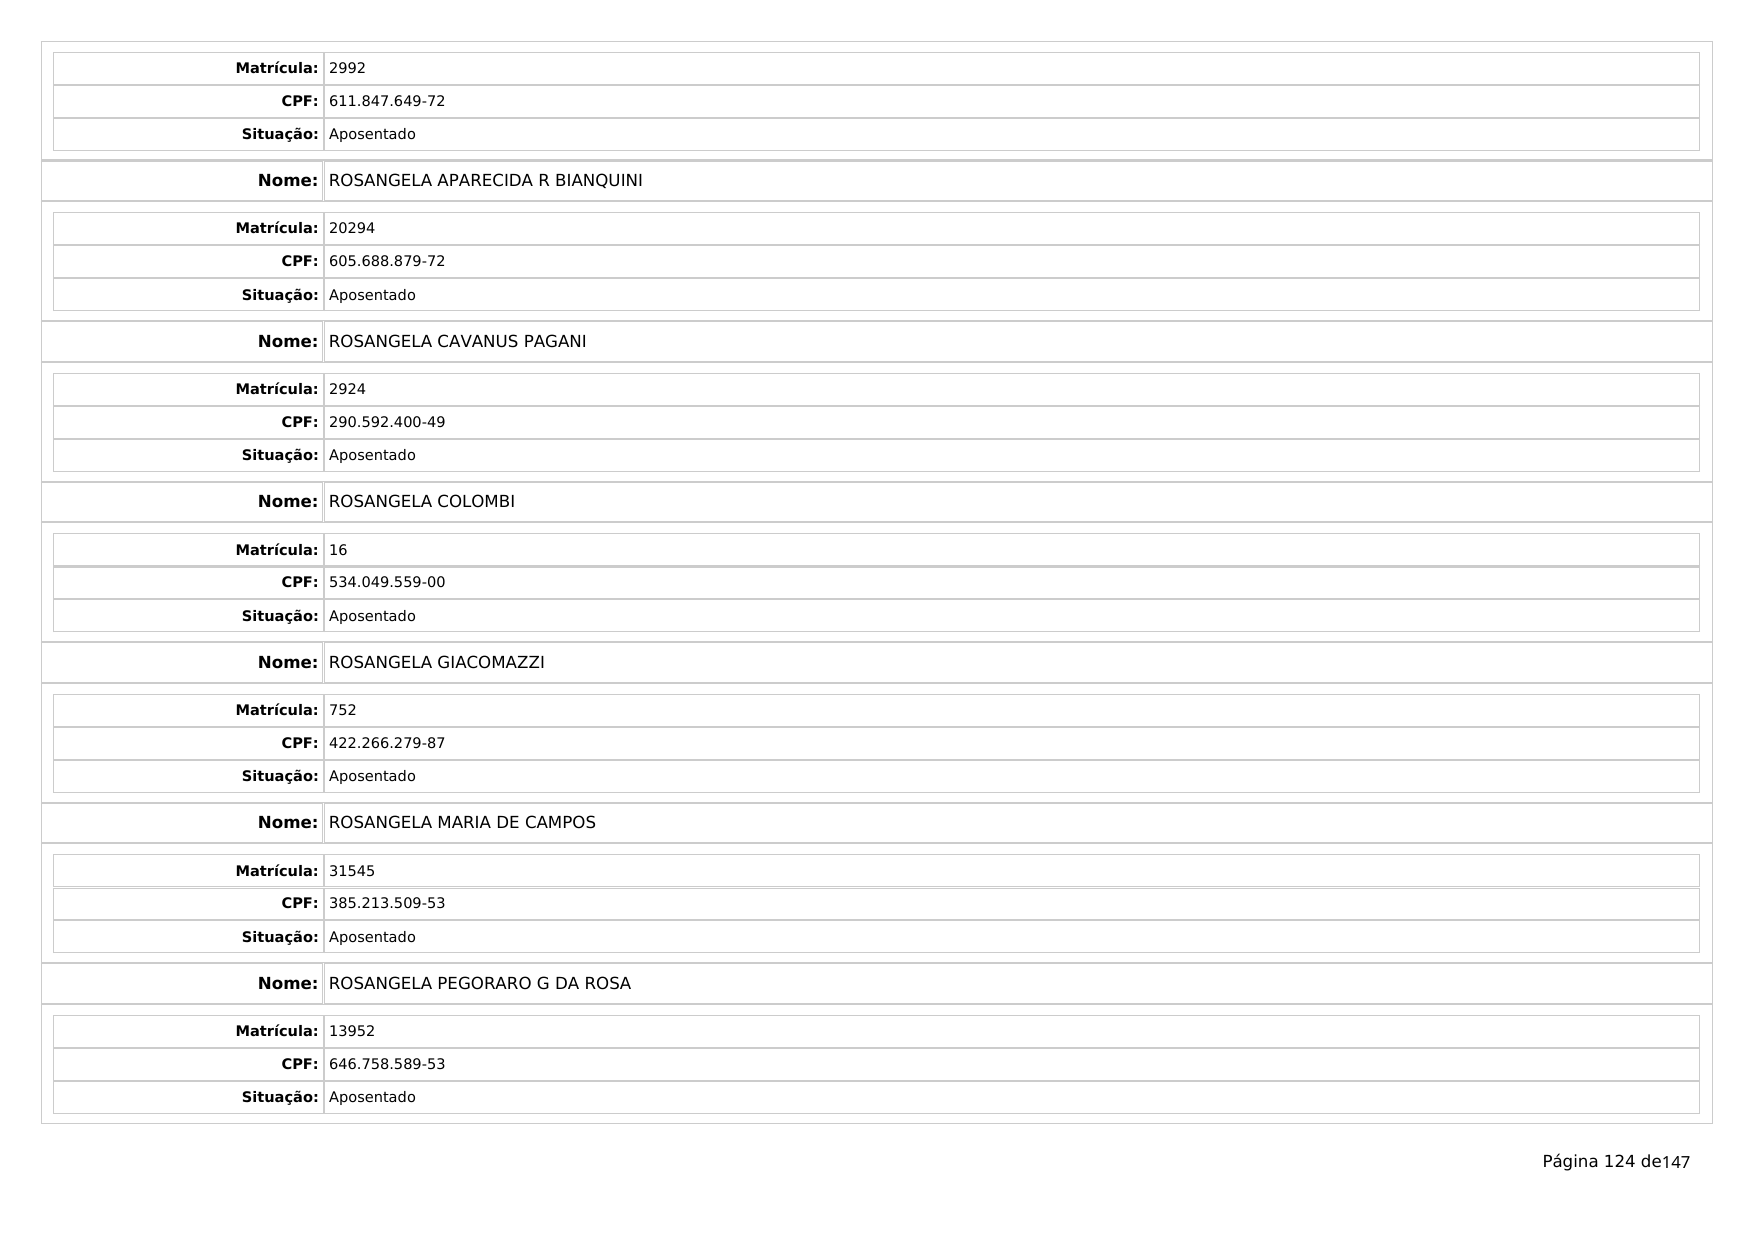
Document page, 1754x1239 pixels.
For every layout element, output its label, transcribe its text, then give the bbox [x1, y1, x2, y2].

table_cell ROSANGELA APARECIDA R BIANQUINI [325, 162, 1712, 200]
table_header [324, 46, 1700, 52]
table_cell Matrícula: [54, 374, 323, 405]
table_cell Aposentado [325, 1082, 1699, 1113]
table_cell 31545 [325, 855, 1699, 886]
table_cell Situação: [54, 761, 323, 792]
table_cell 20294 [325, 213, 1699, 244]
table_cell Matrícula: [54, 213, 323, 244]
table_cell [1708, 920, 1712, 953]
table_cell [1700, 278, 1708, 311]
table_cell Situação: [54, 119, 323, 150]
table_header [53, 527, 324, 533]
table_cell [1700, 212, 1708, 245]
table_header [1713, 0, 1753, 41]
table_cell [46, 599, 53, 632]
table_cell [1708, 52, 1712, 85]
table_cell [46, 406, 53, 439]
table_cell [1708, 373, 1712, 406]
table_cell [1713, 321, 1753, 362]
table_cell [1708, 439, 1712, 472]
table_cell Aposentado [325, 600, 1699, 631]
table_header [324, 206, 1700, 212]
table_cell [0, 321, 41, 362]
table_cell [46, 854, 53, 887]
table_cell [1708, 599, 1712, 632]
table_cell [46, 920, 53, 953]
table_cell Matrícula: [54, 534, 323, 565]
table_cell [1708, 888, 1712, 920]
table_cell [0, 683, 41, 803]
table_cell [46, 1048, 53, 1081]
table_header [1700, 848, 1708, 854]
table_header [46, 848, 53, 854]
table_cell [42, 1005, 1712, 1123]
table_cell [0, 201, 41, 321]
table_cell [42, 844, 1712, 962]
table_cell Situação: [54, 1082, 323, 1113]
table_cell [0, 41, 41, 161]
table_cell 422.266.279-87 [325, 728, 1699, 759]
table_cell [1713, 482, 1753, 522]
table_cell Matrícula: [54, 855, 323, 886]
table_cell [1708, 854, 1712, 887]
table_cell [1700, 760, 1708, 793]
table_cell 611.847.649-72 [325, 86, 1699, 117]
table_cell [1713, 362, 1753, 482]
table_cell [1708, 760, 1712, 793]
table_cell 290.592.400-49 [325, 407, 1699, 438]
table_header [1700, 527, 1708, 533]
table_cell [1713, 642, 1753, 683]
table_cell [46, 118, 53, 151]
table_cell 2992 [325, 53, 1699, 84]
table_cell [1713, 522, 1753, 642]
table_cell CPF: [54, 889, 323, 919]
table_cell [1700, 439, 1708, 472]
table_cell [1700, 406, 1708, 439]
table_cell [1713, 963, 1753, 1004]
table_cell [1700, 52, 1708, 85]
table_cell Nome: [42, 643, 322, 682]
table_header [41, 0, 323, 41]
table_cell [46, 439, 53, 472]
table_cell [46, 85, 53, 118]
table_header [324, 367, 1700, 373]
table_cell [0, 963, 41, 1004]
table_header [1700, 1009, 1708, 1015]
table_cell [1531, 1124, 1662, 1142]
table_cell [0, 482, 41, 522]
table_cell [1708, 278, 1712, 311]
table_header [1662, 0, 1713, 41]
table_cell [1713, 161, 1753, 201]
table_cell 13952 [325, 1016, 1699, 1047]
table_cell [1708, 245, 1712, 278]
table_cell [1700, 533, 1708, 566]
table_header [324, 1009, 1700, 1015]
table_cell CPF: [54, 407, 323, 438]
table_cell Matrícula: [54, 53, 323, 84]
table_cell [1700, 1081, 1708, 1114]
table_cell [324, 1142, 1531, 1182]
table_cell [46, 533, 53, 566]
table_cell 16 [325, 534, 1699, 565]
table_cell [0, 1004, 41, 1124]
table_cell [1713, 803, 1753, 843]
table_cell [0, 803, 41, 843]
table_header [46, 1009, 53, 1015]
table_header [46, 688, 53, 694]
table_cell ROSANGELA CAVANUS PAGANI [325, 322, 1712, 361]
table_cell [1700, 1015, 1708, 1048]
table_cell [1700, 245, 1708, 278]
table_cell [1700, 85, 1708, 118]
table_cell [1713, 41, 1753, 161]
table_cell [1713, 1142, 1753, 1182]
table_cell [1708, 85, 1712, 118]
table_cell [1713, 683, 1753, 803]
table_cell Situação: [54, 921, 323, 952]
table_cell [46, 1015, 53, 1048]
table_header [53, 46, 324, 52]
table_cell 385.213.509-53 [325, 889, 1699, 919]
table_header [53, 367, 324, 373]
table_cell CPF: [54, 246, 323, 277]
table_cell ROSANGELA PEGORARO G DA ROSA [325, 964, 1712, 1003]
table_cell [1708, 1015, 1712, 1048]
table_header [324, 0, 1531, 41]
table_cell [1700, 920, 1708, 953]
table_cell Nome: [42, 483, 322, 521]
table_cell [1713, 843, 1753, 963]
table_cell CPF: [54, 568, 323, 598]
table_cell Aposentado [325, 921, 1699, 952]
table_header [1700, 46, 1708, 52]
table_cell [1708, 118, 1712, 151]
table_header [1531, 0, 1662, 41]
table_cell [46, 278, 53, 311]
table_cell [0, 161, 41, 201]
table_cell [1708, 1081, 1712, 1114]
table_cell Matrícula: [54, 1016, 323, 1047]
table_cell [1700, 118, 1708, 151]
table_header [324, 527, 1700, 533]
table_cell Aposentado [325, 440, 1699, 471]
table_cell [1700, 599, 1708, 632]
table_cell [0, 522, 41, 642]
table_cell [1713, 201, 1753, 321]
table_cell [1708, 406, 1712, 439]
table_cell CPF: [54, 86, 323, 117]
table_cell [42, 363, 1712, 481]
table_cell [1708, 212, 1712, 245]
table_cell Aposentado [325, 279, 1699, 310]
table_cell [1700, 888, 1708, 920]
table_cell 534.049.559-00 [325, 568, 1699, 598]
table_cell ROSANGELA COLOMBI [325, 483, 1712, 521]
table_cell [46, 212, 53, 245]
table_cell [46, 52, 53, 85]
table_cell [1713, 1124, 1753, 1142]
table_cell [1708, 727, 1712, 760]
table_cell [1662, 1124, 1713, 1142]
table_header [46, 367, 53, 373]
table_cell Nome: [42, 804, 322, 842]
table_cell 752 [325, 695, 1699, 726]
table_cell [46, 727, 53, 760]
table_cell [42, 523, 1712, 641]
table_cell [46, 888, 53, 920]
table_cell [0, 362, 41, 482]
table_cell [46, 694, 53, 727]
table_cell Matrícula: [54, 695, 323, 726]
table_cell ROSANGELA GIACOMAZZI [325, 643, 1712, 682]
table_cell Nome: [42, 322, 322, 361]
table_header [1700, 367, 1708, 373]
table_header [53, 1009, 324, 1015]
table_cell Aposentado [325, 761, 1699, 792]
table_cell [42, 202, 1712, 320]
table_cell [324, 1124, 1531, 1142]
table_cell [46, 1081, 53, 1114]
table_cell ROSANGELA MARIA DE CAMPOS [325, 804, 1712, 842]
table_cell [1708, 694, 1712, 727]
table_cell [0, 1142, 41, 1182]
table_cell Situação: [54, 600, 323, 631]
table_header [53, 206, 324, 212]
table_cell [1700, 566, 1708, 599]
table_cell [1700, 694, 1708, 727]
table_cell Nome: [42, 162, 322, 200]
table_cell [0, 1124, 41, 1142]
table_cell 2924 [325, 374, 1699, 405]
table_cell [0, 843, 41, 963]
table_cell [1708, 566, 1712, 599]
table_cell 147 [1662, 1142, 1713, 1182]
table_cell Aposentado [325, 119, 1699, 150]
table_cell Situação: [54, 440, 323, 471]
table_cell 646.758.589-53 [325, 1049, 1699, 1080]
table_header [53, 848, 324, 854]
table_header [53, 688, 324, 694]
table_cell [42, 684, 1712, 802]
table_cell Situação: [54, 279, 323, 310]
table_cell [41, 1124, 323, 1142]
table_cell [46, 760, 53, 793]
table_cell 605.688.879-72 [325, 246, 1699, 277]
table_cell [1708, 533, 1712, 566]
table_cell [1708, 1048, 1712, 1081]
table_cell [1700, 373, 1708, 406]
table_header [324, 688, 1700, 694]
table_header [46, 46, 53, 52]
table_cell [0, 642, 41, 683]
table_cell [46, 566, 53, 599]
table_header [1700, 688, 1708, 694]
table_cell [1700, 727, 1708, 760]
table_cell CPF: [54, 1049, 323, 1080]
table_cell [1700, 854, 1708, 887]
table_cell [1700, 1048, 1708, 1081]
table_cell [42, 42, 1712, 159]
table_cell [46, 245, 53, 278]
table_header [46, 527, 53, 533]
table_cell CPF: [54, 728, 323, 759]
table_cell [1713, 1004, 1753, 1124]
table_header [0, 0, 41, 41]
table_cell Página 124 de [1531, 1142, 1662, 1182]
table_cell [46, 373, 53, 406]
table_header [324, 848, 1700, 854]
table_cell Nome: [42, 964, 322, 1003]
table_header [1700, 206, 1708, 212]
table_cell [41, 1142, 323, 1182]
table_header [46, 206, 53, 212]
